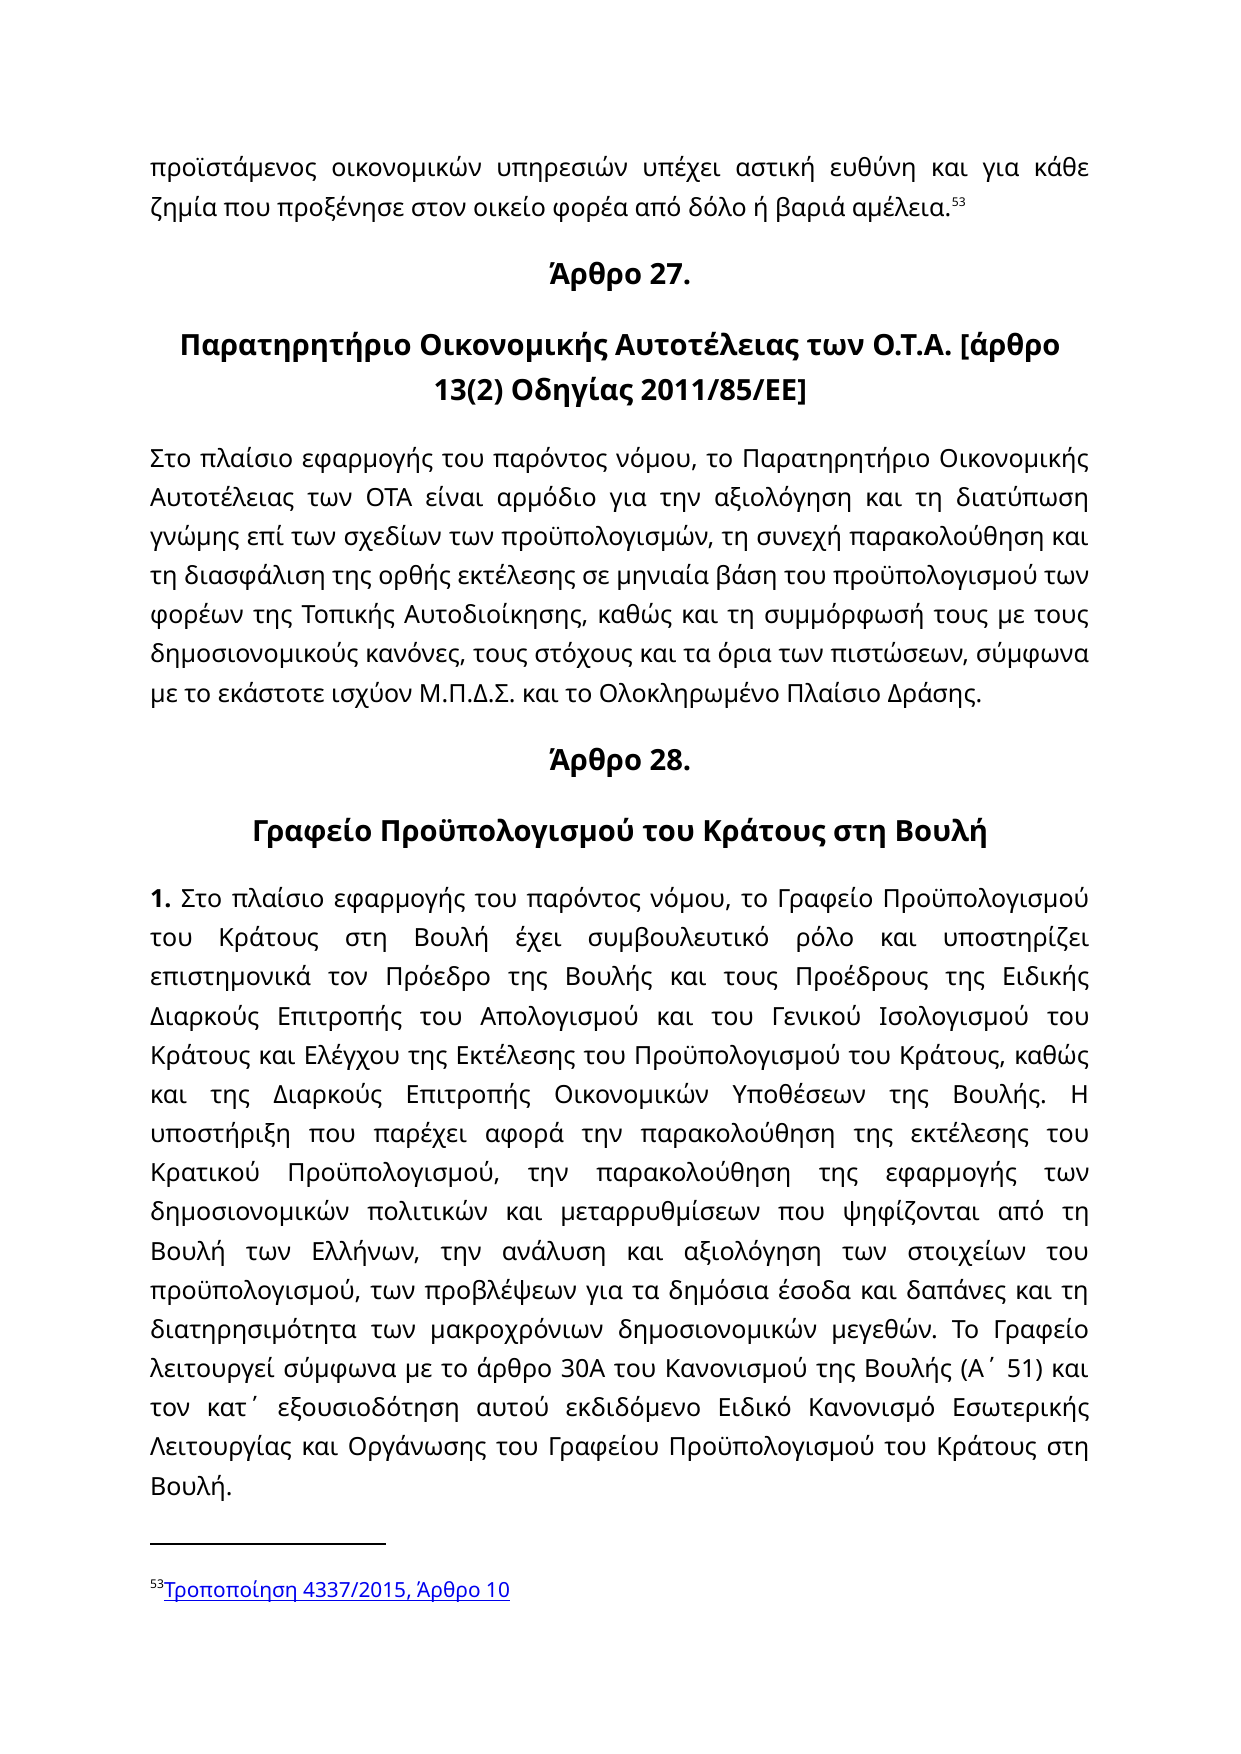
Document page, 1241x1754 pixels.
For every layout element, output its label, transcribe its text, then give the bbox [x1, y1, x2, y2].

text Τροποποίηση 4337/2015, Άρθρο 10 [150, 1576, 1090, 1604]
text 1. Στο πλαίσιο εφαρμογής του παρόντος νόμου, το Γραφείο Προϋπολογισμού του Κράτους στη Βουλή έχει συμβουλευτικό ρόλο και υποστηρίζει επιστημονικά τον Πρόεδρο της Βουλής και τους Προέδρους της Ειδικής Διαρκούς Επιτροπής του Απολογισμού και του Γενικού Ισολογισμού του Κράτους και Ελέγχου της Εκτέλεσης του Προϋπολογισμού του Κράτους, καθώς και της Διαρκούς Επιτροπής Οικονομικών Υποθέσεων της Βουλής. Η υποστήριξη που παρέχει αφορά την παρακολούθηση της εκτέλεσης του Κρατικού Προϋπολογισμού, την παρακολούθηση της εφαρμογής των δημοσιονομικών πολιτικών και μεταρρυθμίσεων που ψηφίζονται από τη Βουλή των Ελλήνων, την ανάλυση και αξιολόγηση των στοιχείων του προϋπολογισμού, των προβλέψεων για τα δημόσια έσοδα και δαπάνες και τη διατηρησιμότητα των μακροχρόνιων δημοσιονομικών μεγεθών. Το Γραφείο λειτουργεί σύμφωνα με το άρθρο 30Α του Κανονισμού της Βουλής (Α΄ 51) και τον κατ΄ εξουσιοδότηση αυτού εκδιδόμενο Ειδικό Κανονισμό Εσωτερικής Λειτουργίας και Οργάνωσης του Γραφείου Προϋπολογισμού του Κράτους στη Βουλή. [150, 881, 1090, 1502]
text προϊστάμενος οικονομικών υπηρεσιών υπέχει αστική ευθύνη και για κάθε ζημία που προξένησε στον οικείο φορέα από δόλο ή βαριά αμέλεια. [150, 150, 1090, 223]
subtitle Γραφείο Προϋπολογισμού του Κράτους στη Βουλή [150, 810, 1090, 850]
text Στο πλαίσιο εφαρμογής του παρόντος νόμου, το Παρατηρητήριο Οικονομικής Αυτοτέλειας των ΟΤΑ είναι αρμόδιο για την αξιολόγηση και τη διατύπωση γνώμης επί των σχεδίων των προϋπολογισμών, τη συνεχή παρακολούθηση και τη διασφάλιση της ορθής εκτέλεσης σε μηνιαία βάση του προϋπολογισμού των φορέων της Τοπικής Αυτοδιοίκησης, καθώς και τη συμμόρφωσή τους με τους δημοσιονομικούς κανόνες, τους στόχους και τα όρια των πιστώσεων, σύμφωνα με το εκάστοτε ισχύον Μ.Π.Δ.Σ. και το Ολοκληρωμένο Πλαίσιο Δράσης. [150, 440, 1090, 709]
subtitle Άρθρο 27. [150, 253, 1090, 293]
subtitle Παρατηρητήριο Οικονομικής Αυτοτέλειας των Ο.Τ.Α. [άρθρο 13(2) Οδηγίας 2011/85/ΕΕ] [150, 324, 1090, 409]
subtitle Άρθρο 28. [150, 739, 1090, 779]
